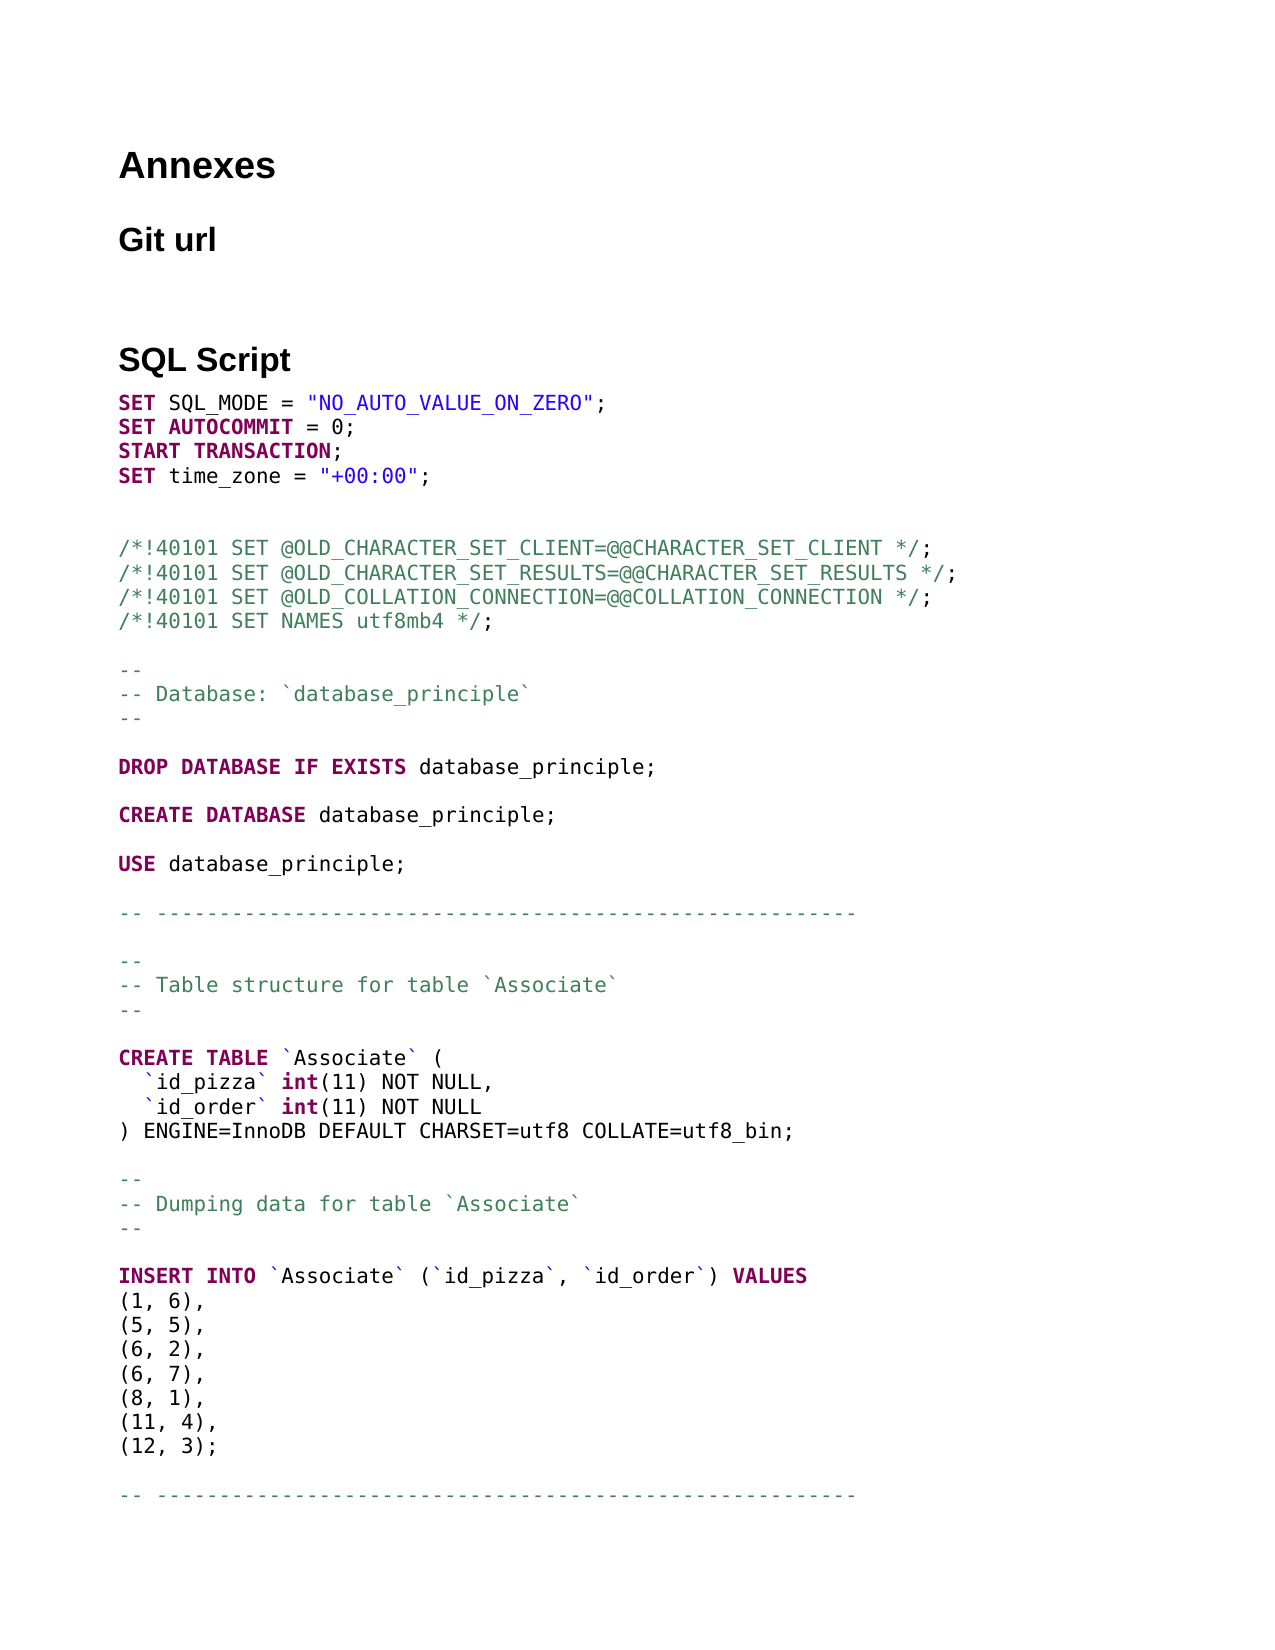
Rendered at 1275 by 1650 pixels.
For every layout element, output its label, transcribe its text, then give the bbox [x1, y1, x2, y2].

text (6, 7), [118, 1362, 1157, 1386]
text /*!40101 SET NAMES utf8mb4 */; [118, 609, 1157, 633]
text -- [118, 706, 1157, 731]
text `id_order` int(11) NOT NULL [118, 1095, 1157, 1119]
text ) ENGINE=InnoDB DEFAULT CHARSET=utf8 COLLATE=utf8_bin; [118, 1119, 1157, 1143]
text DROP DATABASE IF EXISTS database_principle; [118, 755, 1157, 779]
text -- Table structure for table `Associate` [118, 973, 1157, 998]
text (1, 6), [118, 1289, 1157, 1313]
text -- [118, 658, 1157, 682]
text INSERT INTO `Associate` (`id_pizza`, `id_order`) VALUES [118, 1264, 1157, 1289]
text /*!40101 SET @OLD_CHARACTER_SET_CLIENT=@@CHARACTER_SET_CLIENT */; [118, 536, 1157, 561]
text (11, 4), [118, 1410, 1157, 1434]
text -- Database: `database_principle` [118, 682, 1157, 706]
text -- [118, 1167, 1157, 1192]
text /*!40101 SET @OLD_COLLATION_CONNECTION=@@COLLATION_CONNECTION */; [118, 585, 1157, 609]
text (6, 2), [118, 1337, 1157, 1362]
text -- [118, 949, 1157, 973]
subtitle Git url [118, 220, 1157, 259]
text -- -------------------------------------------------------- [118, 901, 1157, 925]
subtitle SQL Script [118, 340, 1157, 378]
text (8, 1), [118, 1386, 1157, 1410]
text CREATE TABLE `Associate` ( [118, 1046, 1157, 1070]
text (12, 3); [118, 1434, 1157, 1459]
text SET time_zone = "+00:00"; [118, 464, 1157, 488]
text -- [118, 1216, 1157, 1240]
text SET AUTOCOMMIT = 0; [118, 415, 1157, 439]
text (5, 5), [118, 1313, 1157, 1337]
text -- Dumping data for table `Associate` [118, 1192, 1157, 1216]
subtitle Annexes [118, 143, 1157, 187]
text USE database_principle; [118, 852, 1157, 876]
text /*!40101 SET @OLD_CHARACTER_SET_RESULTS=@@CHARACTER_SET_RESULTS */; [118, 561, 1157, 585]
text CREATE DATABASE database_principle; [118, 803, 1157, 828]
text START TRANSACTION; [118, 439, 1157, 464]
text `id_pizza` int(11) NOT NULL, [118, 1070, 1157, 1095]
text SET SQL_MODE = "NO_AUTO_VALUE_ON_ZERO"; [118, 391, 1157, 415]
text -- [118, 998, 1157, 1022]
text -- -------------------------------------------------------- [118, 1483, 1157, 1507]
